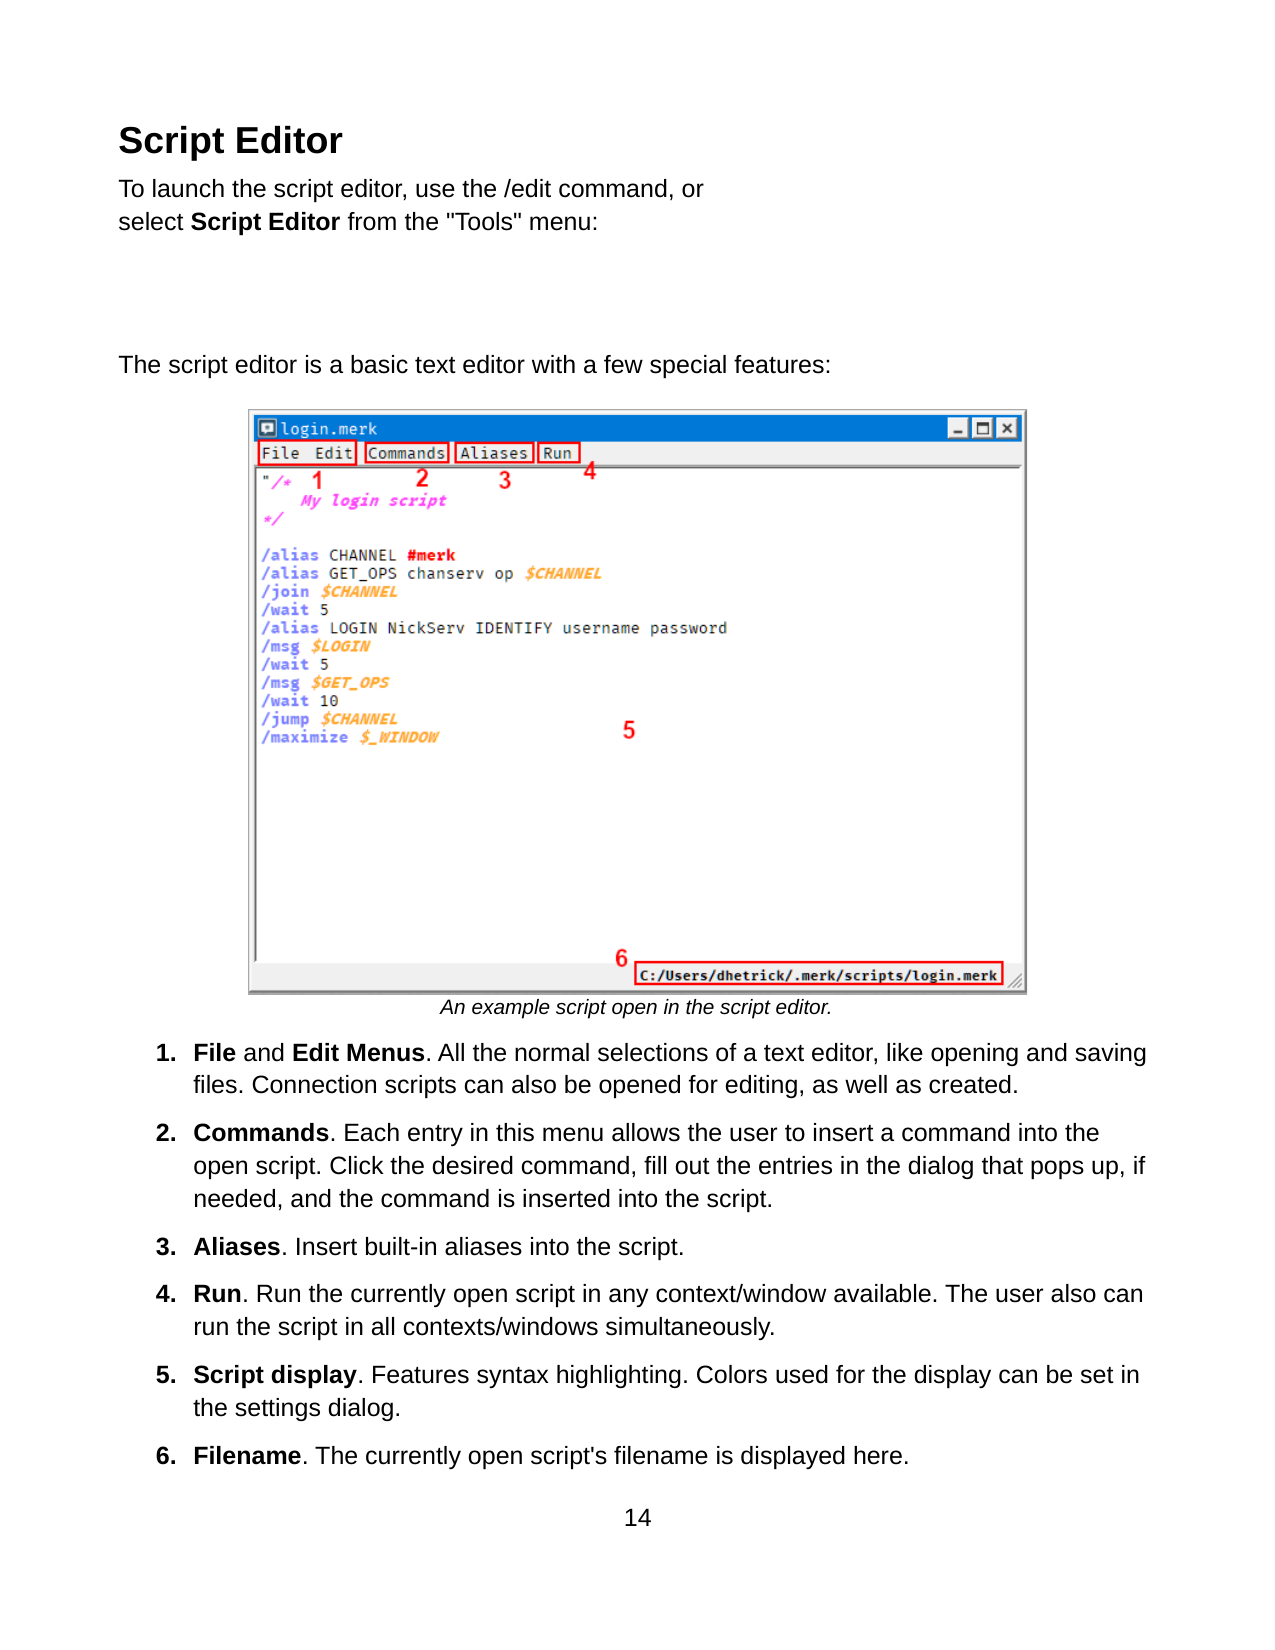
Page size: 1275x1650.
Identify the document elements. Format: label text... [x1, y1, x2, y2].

picture [248, 409, 1028, 995]
text An example script open in the script editor. [248, 995, 1027, 1019]
list Commands. Each entry in this menu allows the user to insert a command into the open script. Click the desired command, fill out the entries in the dialog that pops up, if needed, and the command is inserted into the script. [156, 1118, 1157, 1213]
list Aliases. Insert built-in aliases into the script. [156, 1232, 1157, 1261]
list Script display. Features syntax highlighting. Colors used for the display can be set in the settings dialog. [156, 1360, 1157, 1422]
subtitle Script Editor [118, 118, 1157, 161]
text To launch the script editor, use the /edit command, or select Script Editor from the "Tools" menu: [118, 174, 1157, 236]
list File and Edit Menus. All the normal selections of a text editor, like opening and saving files. Connection scripts can also be opened for editing, as well as created. [156, 1037, 1157, 1099]
list Run. Run the currently open script in any context/window available. The user also can run the script in all contexts/windows simultaneously. [156, 1279, 1157, 1341]
list Filename. The currently open script's filename is displayed here. [156, 1441, 1157, 1469]
text The script editor is a basic text editor with a few special features: [118, 349, 1157, 378]
